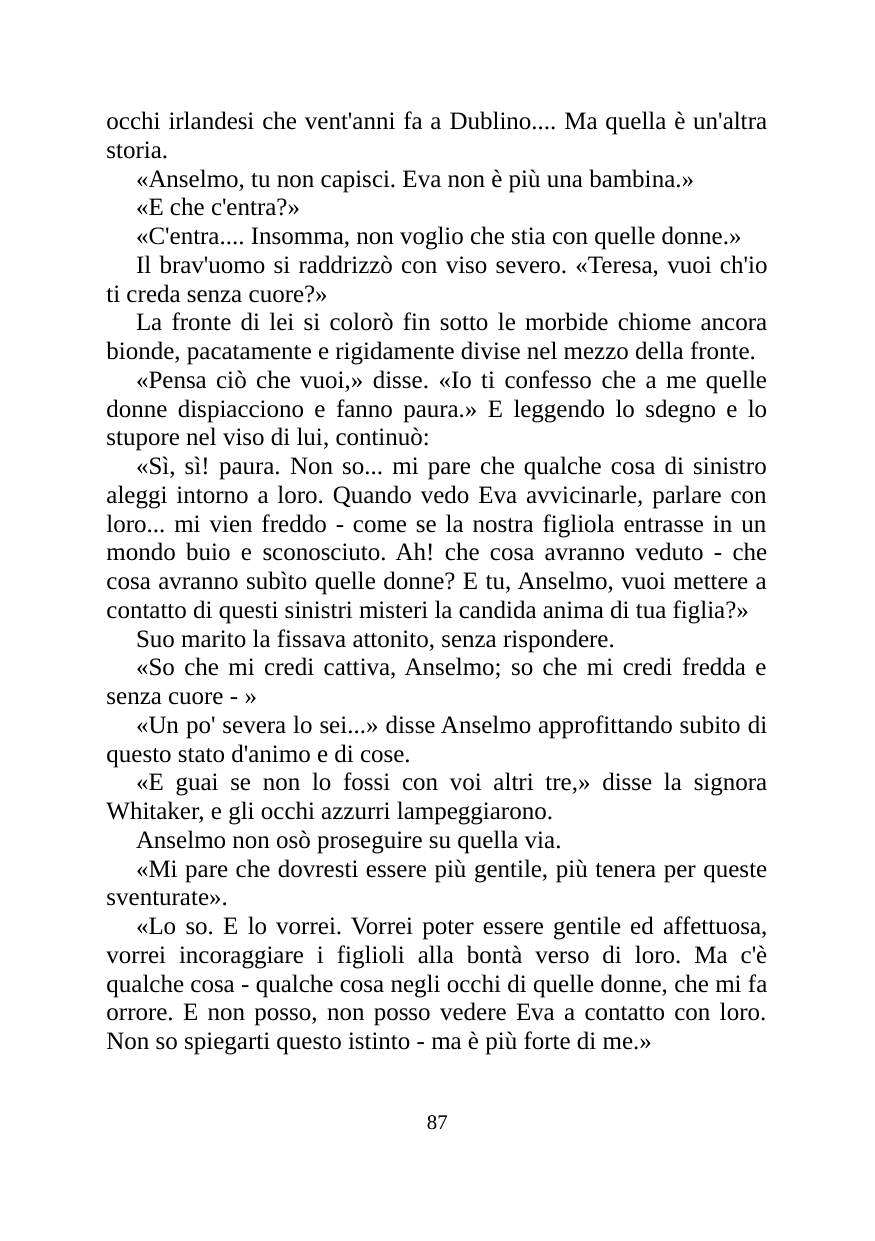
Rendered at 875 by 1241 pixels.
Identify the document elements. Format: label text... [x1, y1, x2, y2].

text «Mi pare che dovresti essere più gentile, più tenera per queste sventurate». [106, 854, 768, 911]
text Il brav'uomo si raddrizzò con viso severo. «Teresa, vuoi ch'io ti creda senza cuore?» [106, 250, 768, 307]
text Anselmo non osò proseguire su quella via. [106, 825, 768, 854]
text «E guai se non lo fossi con voi altri tre,» disse la signora Whitaker, e gli occhi azzurri lampeggiarono. [106, 767, 768, 825]
text «C'entra.... Insomma, non voglio che stia con quelle donne.» [106, 221, 768, 250]
text «Sì, sì! paura. Non so... mi pare che qualche cosa di sinistro aleggi intorno a loro. Quando vedo Eva avvicinarle, parlare con loro... mi vien freddo - come se la nostra figliola entrasse in un mondo buio e sconosciuto. Ah! che cosa avranno veduto - che cosa avranno subìto quelle donne? E tu, Anselmo, vuoi mettere a contatto di questi sinistri misteri la candida anima di tua figlia?» [106, 451, 768, 624]
text occhi irlandesi che vent'anni fa a Dublino.... Ma quella è un'altra storia. [106, 106, 768, 164]
text «Anselmo, tu non capisci. Eva non è più una bambina.» [106, 164, 768, 192]
text «Un po' severa lo sei...» disse Anselmo approfittando subito di questo stato d'animo e di cose. [106, 710, 768, 767]
text «E che c'entra?» [106, 192, 768, 221]
text La fronte di lei si colorò fin sotto le morbide chiome ancora bionde, pacatamente e rigidamente divise nel mezzo della fronte. [106, 307, 768, 365]
text «Lo so. E lo vorrei. Vorrei poter essere gentile ed affettuosa, vorrei incoraggiare i figlioli alla bontà verso di loro. Ma c'è qualche cosa - qualche cosa negli occhi di quelle donne, che mi fa orrore. E non posso, non posso vedere Eva a contatto con loro. Non so spiegarti questo istinto - ma è più forte di me.» [106, 911, 768, 1055]
text «Pensa ciò che vuoi,» disse. «Io ti confesso che a me quelle donne dispiacciono e fanno paura.» E leggendo lo sdegno e lo stupore nel viso di lui, continuò: [106, 365, 768, 451]
text Suo marito la fissava attonito, senza rispondere. [106, 624, 768, 652]
text «So che mi credi cattiva, Anselmo; so che mi credi fredda e senza cuore - » [106, 652, 768, 710]
